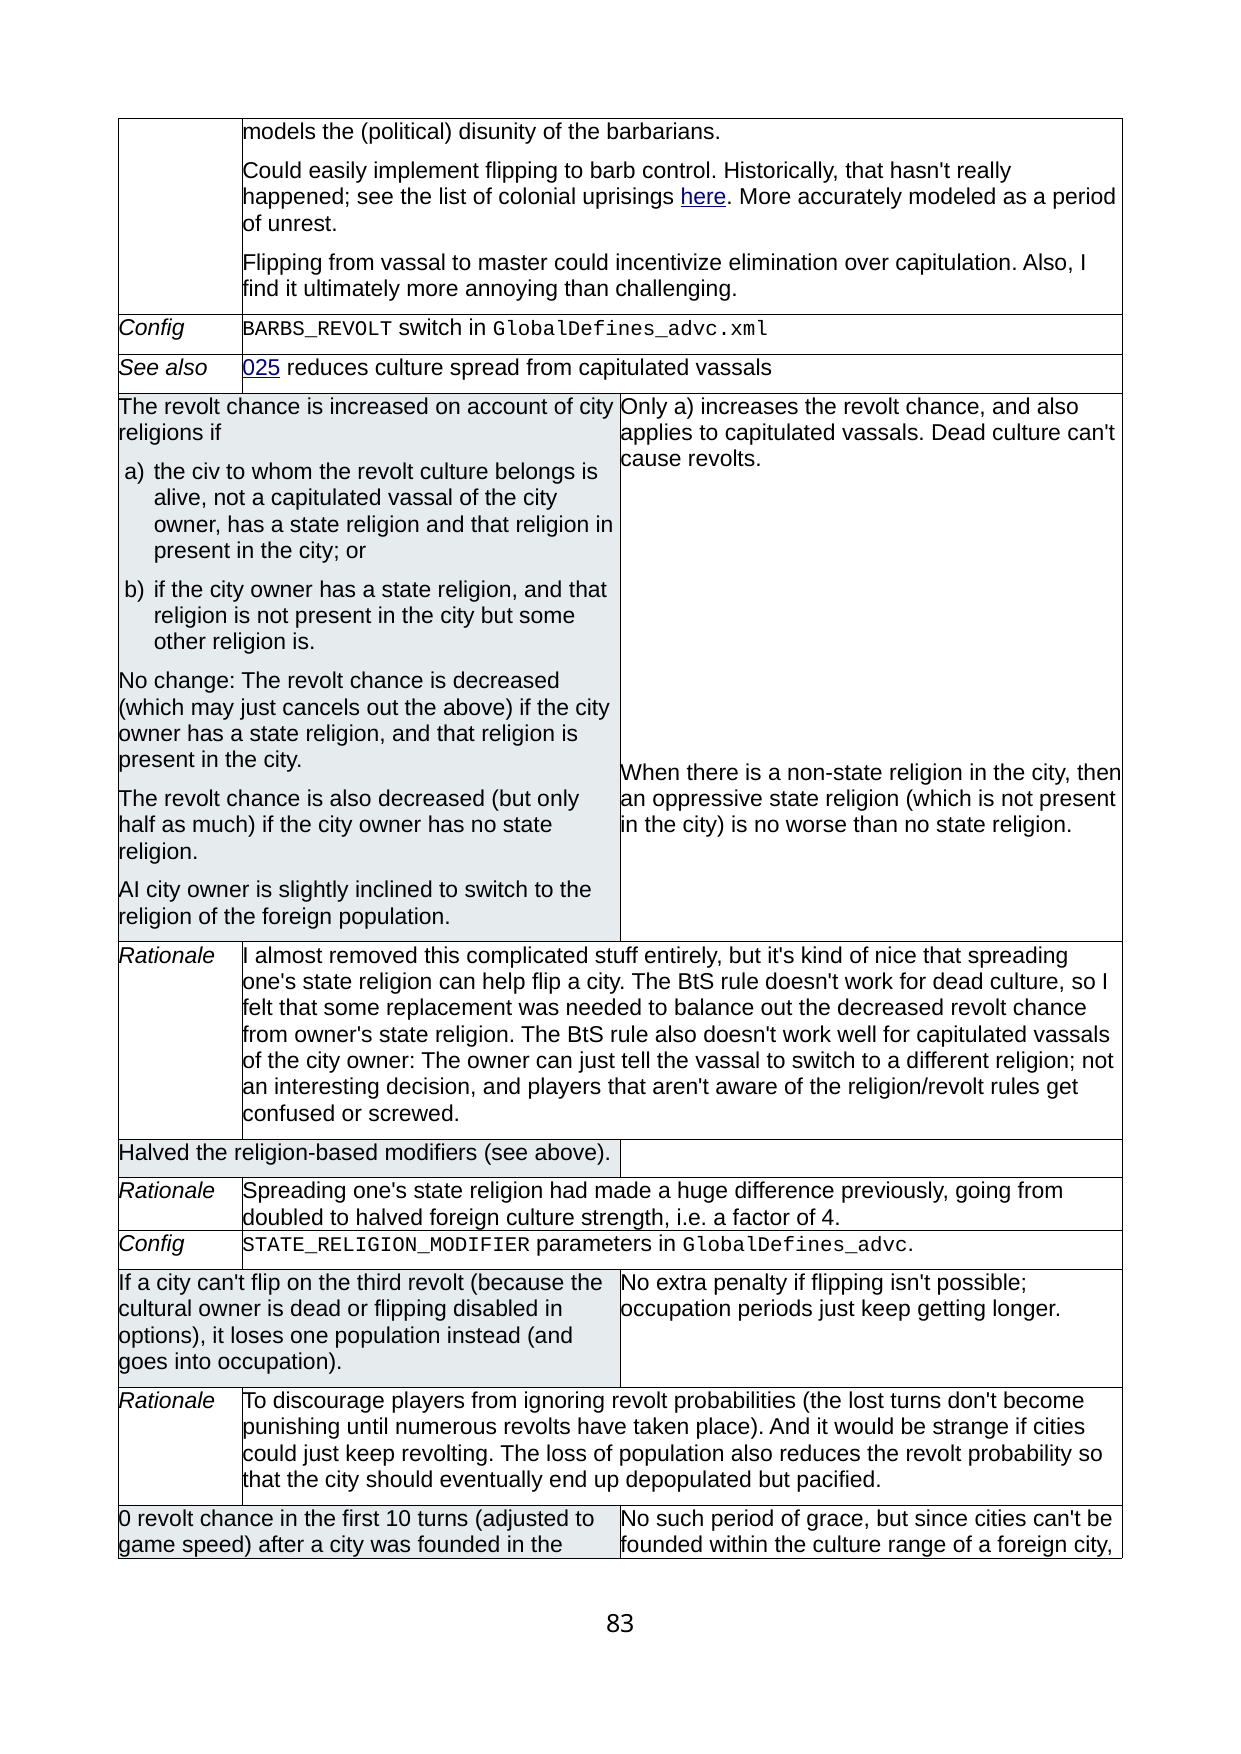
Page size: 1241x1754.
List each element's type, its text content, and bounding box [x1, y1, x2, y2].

table_cell To discourage players from ignoring revolt probabilities (the lost turns don't become punishing until numerous revolts have taken place). And it would be strange if cities could just keep revolting. The loss of population also reduces the revolt probability so that the city should eventually end up depopulated but pacified. [243, 1388, 1122, 1505]
table_cell The revolt chance is increased on account of city religions if the civ to whom the revolt culture belongs is alive, not a capitulated vassal of the city owner, has a state religion and that religion in present in the city; or if the city owner has a state religion, and that religion is not present in the city but some other religion is. No change: The revolt chance is decreased (which may just cancels out the above) if the city owner has a state religion, and that religion is present in the city. The revolt chance is also decreased (but only half as much) if the city owner has no state religion. AI city owner is slightly inclined to switch to the religion of the foreign population. [119, 394, 620, 941]
table_cell 0 revolt chance in the first 10 turns (adjusted to game speed) after a city was founded in the [119, 1506, 620, 1558]
table_cell 025 reduces culture spread from capitulated vassals [243, 355, 1122, 393]
table_cell Halved the religion-based modifiers (see above). [119, 1140, 620, 1177]
table_cell I almost removed this complicated stuff entirely, but it's kind of nice that spreading one's state religion can help flip a city. The BtS rule doesn't work for dead culture, so I felt that some replacement was needed to balance out the decreased revolt chance from owner's state religion. The BtS rule also doesn't work well for capitulated vassals of the city owner: The owner can just tell the vassal to switch to a different religion; not an interesting decision, and players that aren't aware of the religion/revolt rules get confused or screwed. [243, 942, 1122, 1138]
table_cell STATE_RELIGION_MODIFIER parameters in GlobalDefines_advc. [243, 1231, 1122, 1269]
table_cell Spreading one's state religion had made a huge difference previously, going from doubled to halved foreign culture strength, i.e. a factor of 4. [243, 1178, 1122, 1230]
table_cell Rationale [119, 942, 242, 1138]
table_cell Rationale [119, 1178, 242, 1230]
table_cell Config [119, 1231, 242, 1269]
table_cell [621, 1140, 1122, 1177]
table_cell No such period of grace, but since cities can't be founded within the culture range of a foreign city, [621, 1506, 1122, 1558]
table_cell [119, 119, 242, 313]
table_cell BARBS_REVOLT switch in GlobalDefines_advc.xml [243, 315, 1122, 354]
table_cell Only a) increases the revolt chance, and also applies to capitulated vassals. Dead culture can't cause revolts. When there is a non-state religion in the city, then an oppressive state religion (which is not present in the city) is no worse than no state religion. [621, 394, 1122, 941]
table_cell models the (political) disunity of the barbarians. Could easily implement flipping to barb control. Historically, that hasn't really happened; see the list of colonial uprisings here. More accurately modeled as a period of unrest. Flipping from vassal to master could incentivize elimination over capitulation. Also, I find it ultimately more annoying than challenging. [243, 119, 1122, 313]
table_cell Rationale [119, 1388, 242, 1505]
table_cell See also [119, 355, 242, 393]
table_cell No extra penalty if flipping isn't possible; occupation periods just keep getting longer. [621, 1270, 1122, 1387]
table_cell If a city can't flip on the third revolt (because the cultural owner is dead or flipping disabled in options), it loses one population instead (and goes into occupation). [119, 1270, 620, 1387]
table_cell Config [119, 315, 242, 354]
